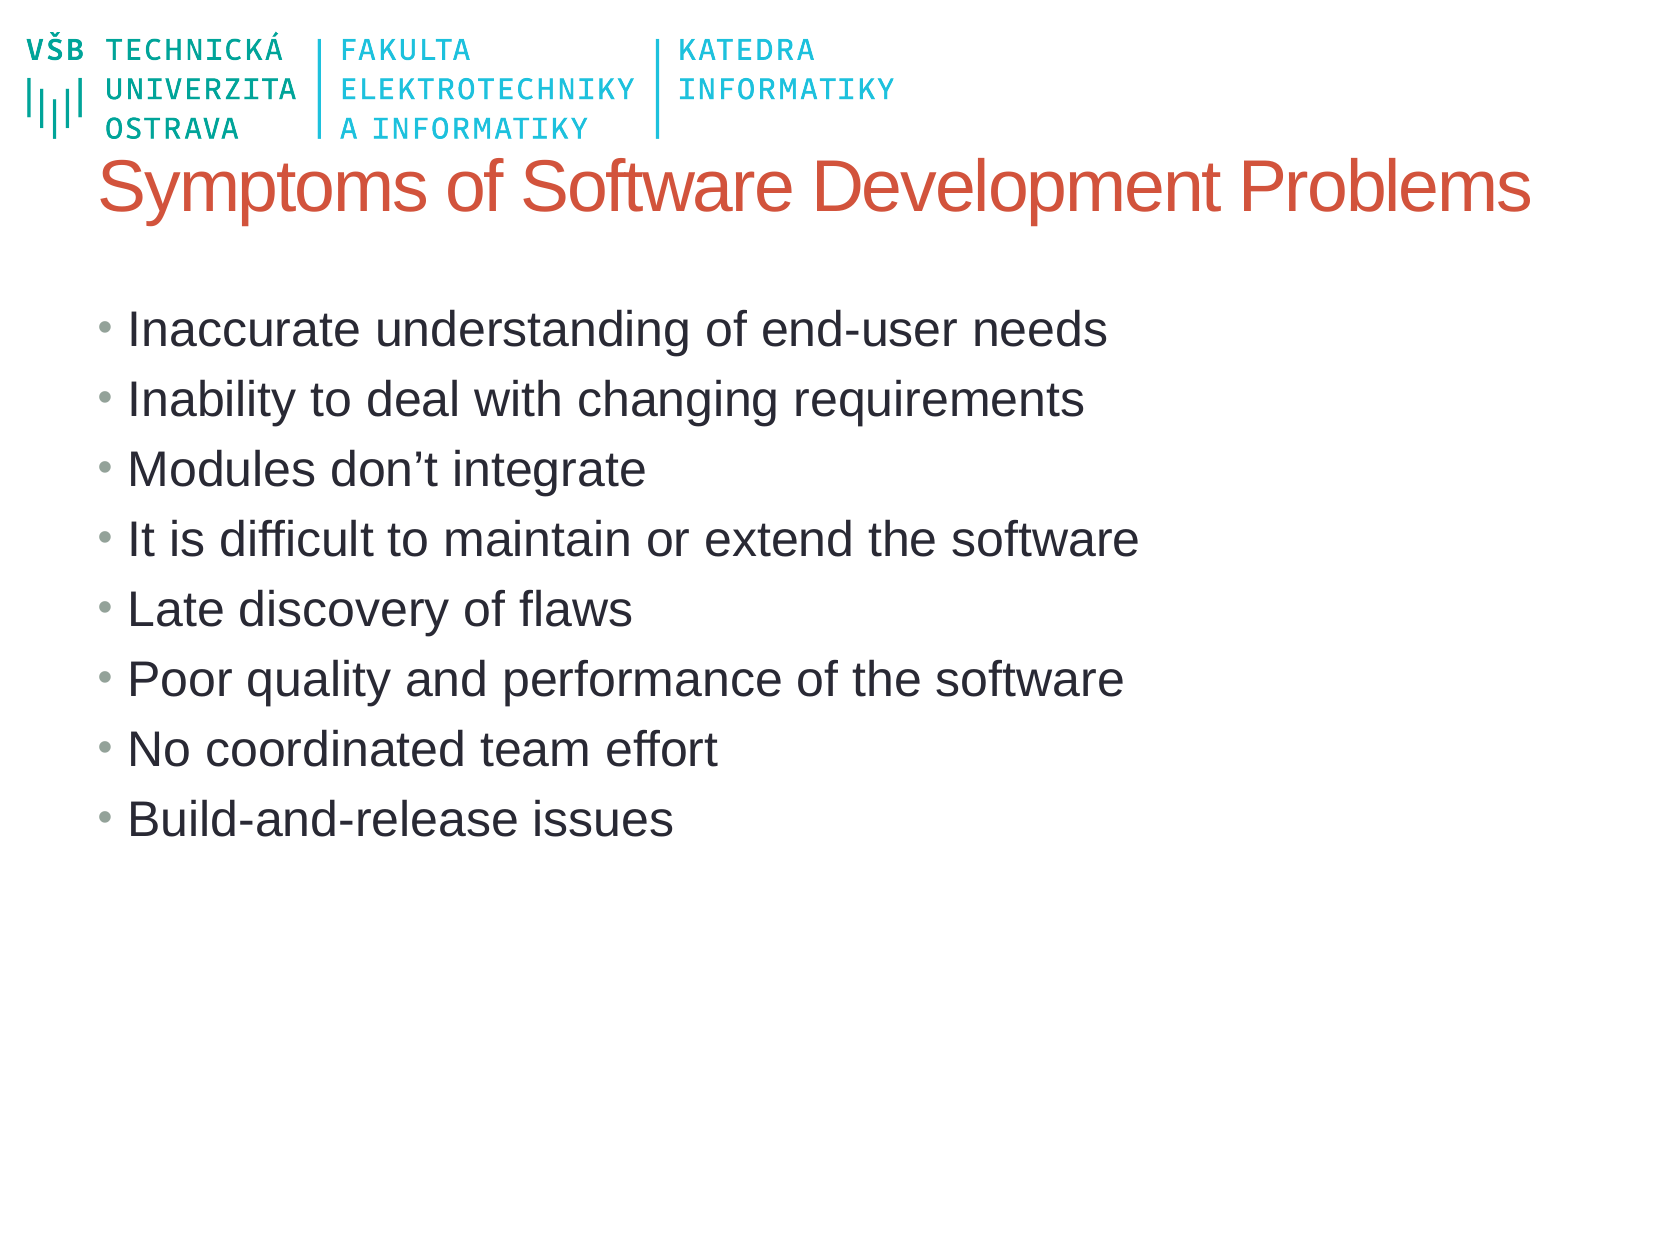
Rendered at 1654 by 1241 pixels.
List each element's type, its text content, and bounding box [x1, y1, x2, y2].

picture [26, 31, 894, 139]
title Symptoms of Software Development Problems [82, 96, 1571, 276]
list Inaccurate understanding of end-user needs Inability to deal with changing requirements Modules don’t integrate It is difficult to maintain or extend the software Late discovery of flaws Poor quality and performance of the software No coordinated team effort Build-and-release issues [82, 289, 1571, 1172]
